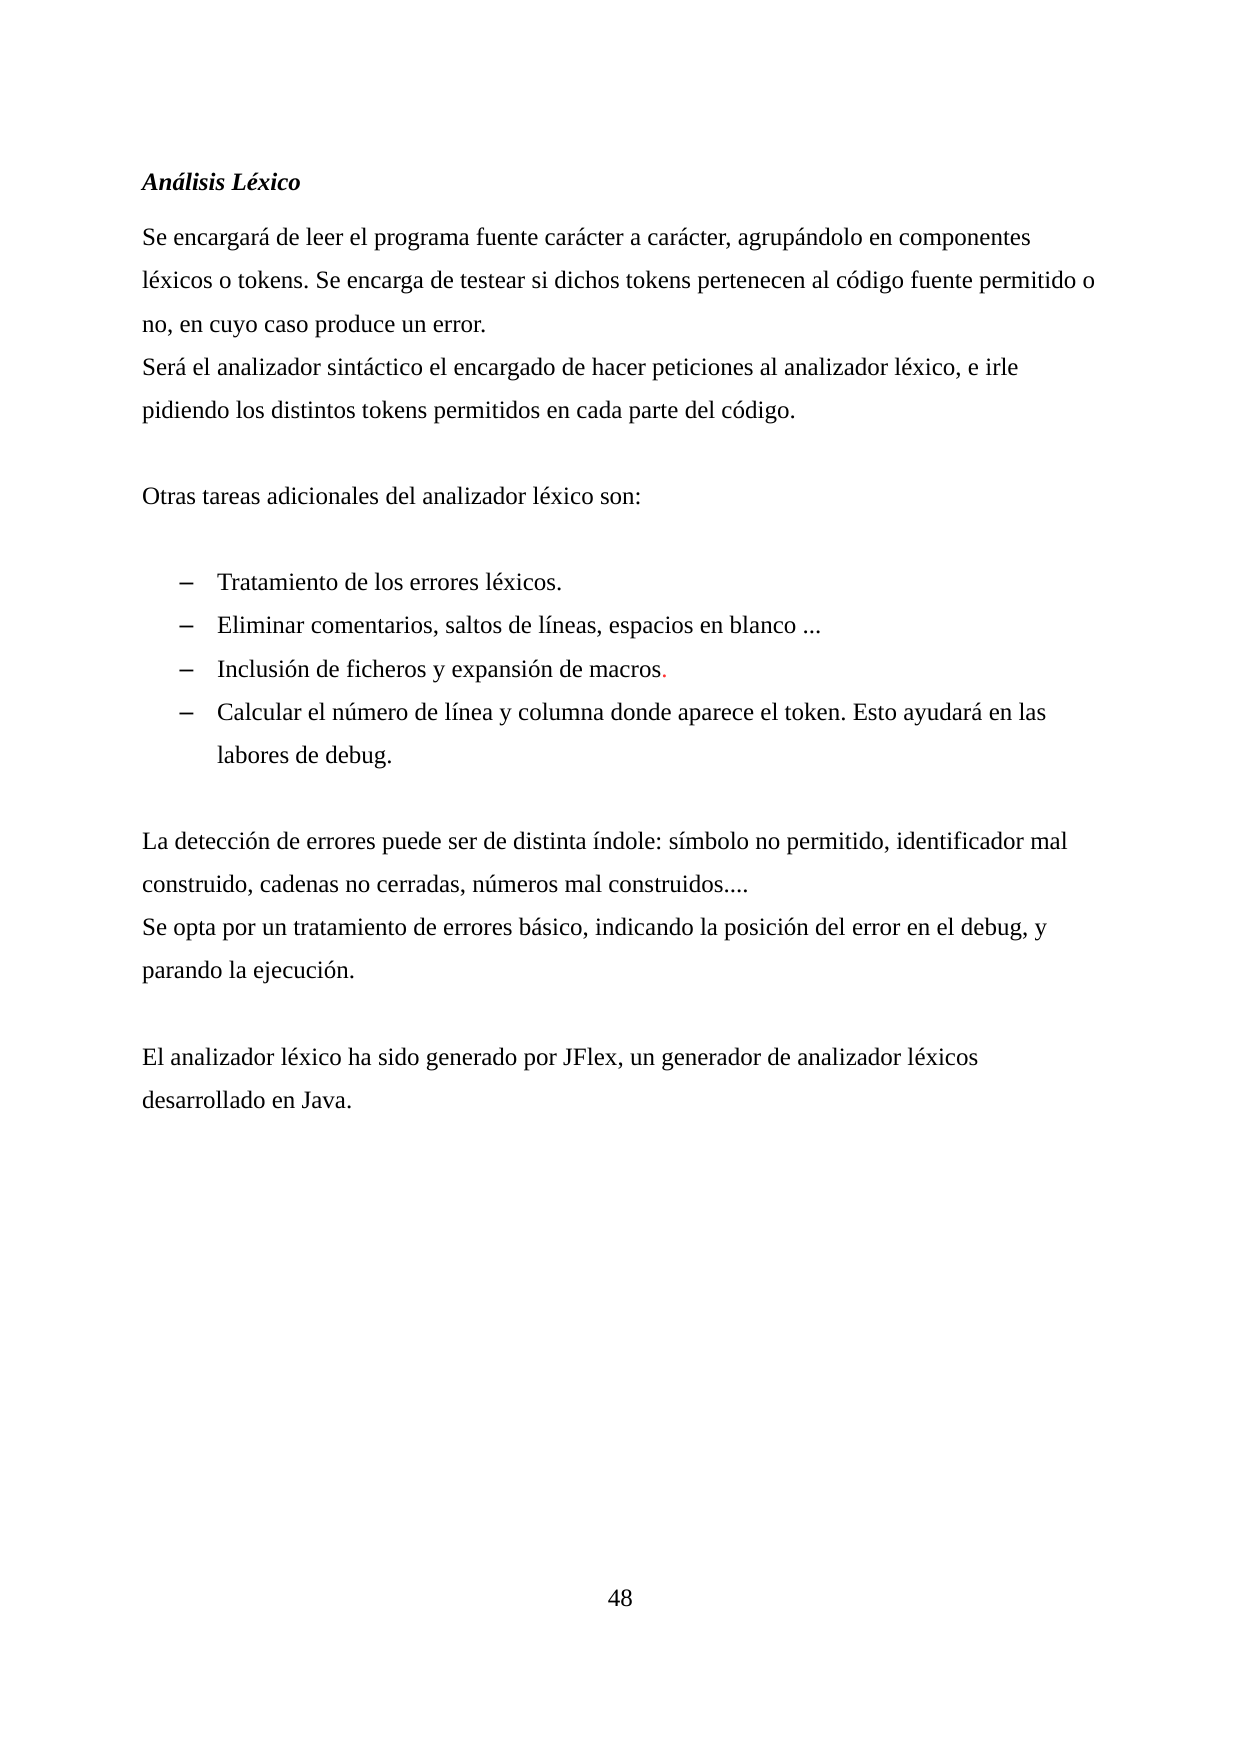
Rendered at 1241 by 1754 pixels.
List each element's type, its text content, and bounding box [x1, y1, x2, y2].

text Se encargará de leer el programa fuente carácter a carácter, agrupándolo en componentes léxicos o tokens. Se encarga de testear si dichos tokens pertenecen al código fuente permitido o no, en cuyo caso produce un error. [142, 222, 1098, 337]
list Inclusión de ficheros y expansión de macros. [179, 654, 1098, 682]
list Calcular el número de línea y columna donde aparece el token. Esto ayudará en las labores de debug. [179, 697, 1098, 769]
subtitle Análisis Léxico [142, 167, 1098, 196]
text El analizador léxico ha sido generado por JFlex, un generador de analizador léxicos desarrollado en Java. [142, 1042, 1098, 1114]
text La detección de errores puede ser de distinta índole: símbolo no permitido, identificador mal construido, cadenas no cerradas, números mal construidos.... [142, 826, 1098, 898]
text Otras tareas adicionales del analizador léxico son: [142, 481, 1098, 510]
list Tratamiento de los errores léxicos. [179, 567, 1098, 596]
list Eliminar comentarios, saltos de líneas, espacios en blanco ... [179, 611, 1098, 639]
text Se opta por un tratamiento de errores básico, indicando la posición del error en el debug, y parando la ejecución. [142, 912, 1098, 984]
text Será el analizador sintáctico el encargado de hacer peticiones al analizador léxico, e irle pidiendo los distintos tokens permitidos en cada parte del código. [142, 352, 1098, 424]
